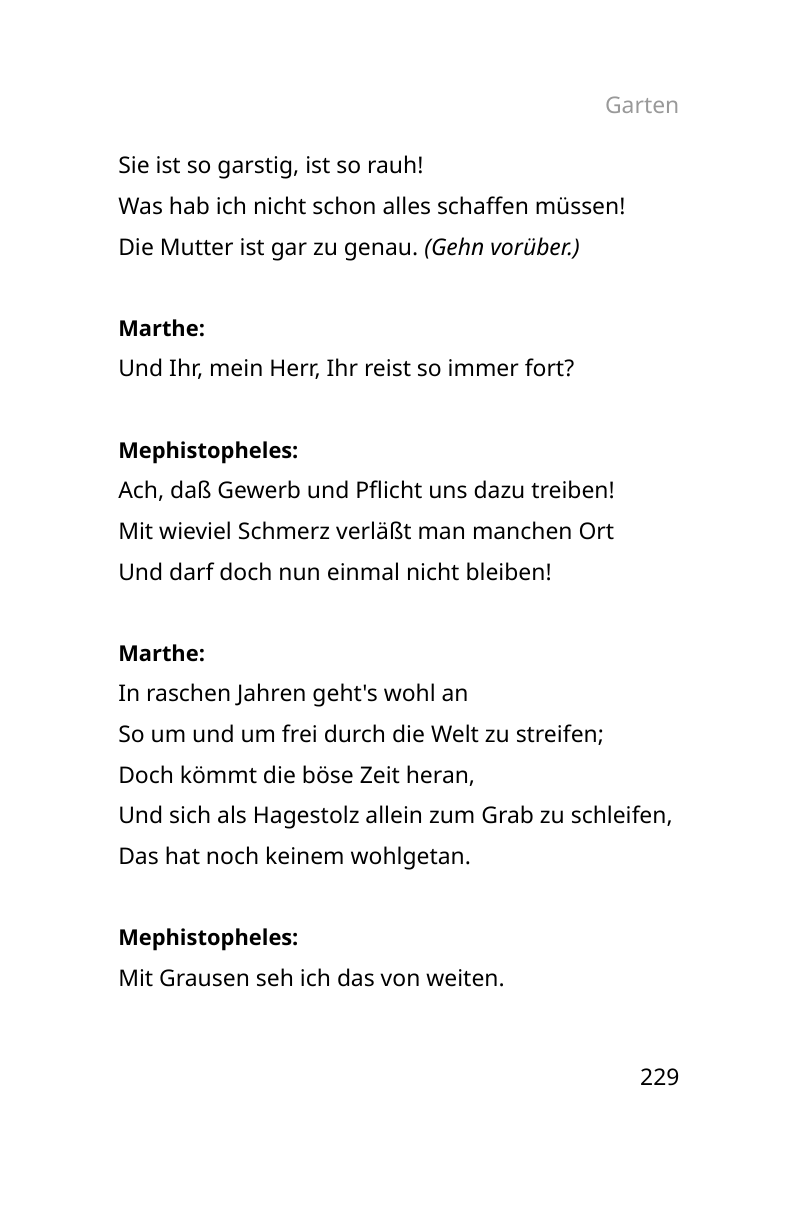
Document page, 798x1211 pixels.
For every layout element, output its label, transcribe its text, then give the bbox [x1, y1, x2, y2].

text Sie ist so garstig, ist so rauh! Was hab ich nicht schon alles schaffen müssen! Die Mutter ist gar zu genau. (Gehn vorüber.) [118, 149, 679, 262]
text Marthe: In raschen Jahren geht's wohl an So um und um frei durch die Welt zu streifen; Doch kömmt die böse Zeit heran, Und sich als Hagestolz allein zum Grab zu schleifen, Das hat noch keinem wohlgetan. [118, 614, 679, 871]
text Mephistopheles: Ach, daß Gewerb und Pflicht uns dazu treiben! Mit wieviel Schmerz verläßt man manchen Ort Und darf doch nun einmal nicht bleiben! [118, 411, 679, 587]
text Mephistopheles: Mit Grausen seh ich das von weiten. [118, 898, 679, 993]
text Marthe: Und Ihr, mein Herr, Ihr reist so immer fort? [118, 289, 679, 384]
